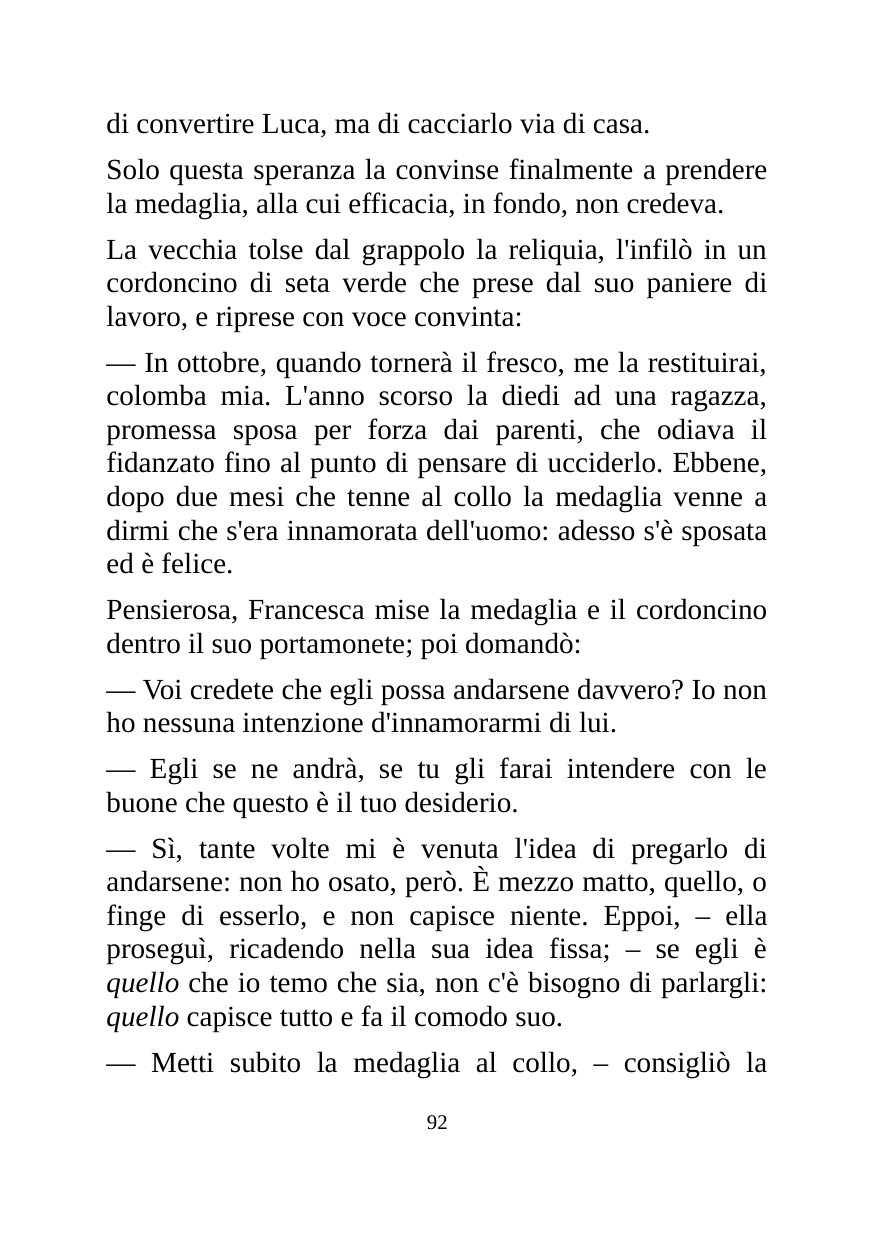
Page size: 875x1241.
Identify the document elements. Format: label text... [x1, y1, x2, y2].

text — Voi credete che egli possa andarsene davvero? Io non ho nessuna intenzione d'innamorarmi di lui. [106, 672, 768, 739]
text — Sì, tante volte mi è venuta l'idea di pregarlo di andarsene: non ho osato, però. È mezzo matto, quello, o finge di esserlo, e non capisce niente. Eppoi, – ella proseguì, ricadendo nella sua idea fissa; – se egli è quello che io temo che sia, non c'è bisogno di parlargli: quello capisce tutto e fa il comodo suo. [106, 831, 768, 1032]
text — Egli se ne andrà, se tu gli farai intendere con le buone che questo è il tuo desiderio. [106, 751, 768, 818]
text La vecchia tolse dal grappolo la reliquia, l'infilò in un cordoncino di seta verde che prese dal suo paniere di lavoro, e riprese con voce convinta: [106, 232, 768, 332]
text — In ottobre, quando tornerà il fresco, me la restituirai, colomba mia. L'anno scorso la diedi ad una ragazza, promessa sposa per forza dai parenti, che odiava il fidanzato fino al punto di pensare di ucciderlo. Ebbene, dopo due mesi che tenne al collo la medaglia venne a dirmi che s'era innamorata dell'uomo: adesso s'è sposata ed è felice. [106, 345, 768, 580]
text Solo questa speranza la convinse finalmente a prendere la medaglia, alla cui efficacia, in fondo, non credeva. [106, 152, 768, 219]
text di convertire Luca, ma di cacciarlo via di casa. [106, 106, 768, 140]
text Pensierosa, Francesca mise la medaglia e il cordoncino dentro il suo portamonete; poi domandò: [106, 592, 768, 659]
text — Metti subito la medaglia al collo, – consigliò la [106, 1045, 768, 1078]
